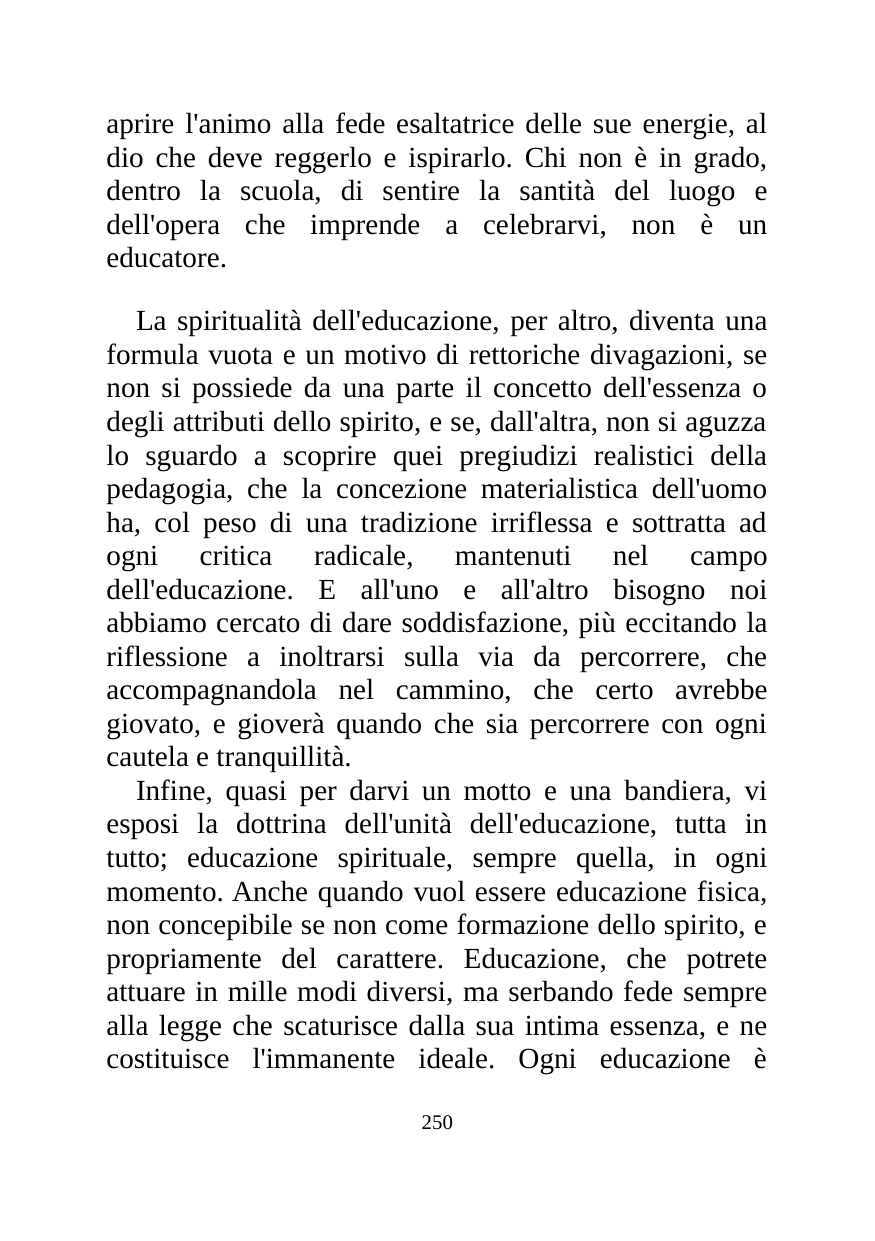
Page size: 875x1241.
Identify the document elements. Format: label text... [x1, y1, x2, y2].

text aprire l'animo alla fede esaltatrice delle sue energie, al dio che deve reggerlo e ispirarlo. Chi non è in grado, dentro la scuola, di sentire la santità del luogo e dell'opera che imprende a celebrarvi, non è un educatore. [106, 106, 768, 274]
text La spiritualità dell'educazione, per altro, diventa una formula vuota e un motivo di rettoriche divagazioni, se non si possiede da una parte il concetto dell'essenza o degli attributi dello spirito, e se, dall'altra, non si aguzza lo sguardo a scoprire quei pregiudizi realistici della pedagogia, che la concezione materialistica dell'uomo ha, col peso di una tradizione irriflessa e sottratta ad ogni critica radicale, mantenuti nel campo dell'educazione. E all'uno e all'altro bisogno noi abbiamo cercato di dare soddisfazione, più eccitando la riflessione a inoltrarsi sulla via da percorrere, che accompagnandola nel cammino, che certo avrebbe giovato, e gioverà quando che sia percorrere con ogni cautela e tranquillità. [106, 303, 768, 773]
text Infine, quasi per darvi un motto e una bandiera, vi esposi la dottrina dell'unità dell'educazione, tutta in tutto; educazione spirituale, sempre quella, in ogni momento. Anche quando vuol essere educazione fisica, non concepibile se non come formazione dello spirito, e propriamente del carattere. Educazione, che potrete attuare in mille modi diversi, ma serbando fede sempre alla legge che scaturisce dalla sua intima essenza, e ne costituisce l'immanente ideale. Ogni educazione è [106, 773, 768, 1075]
